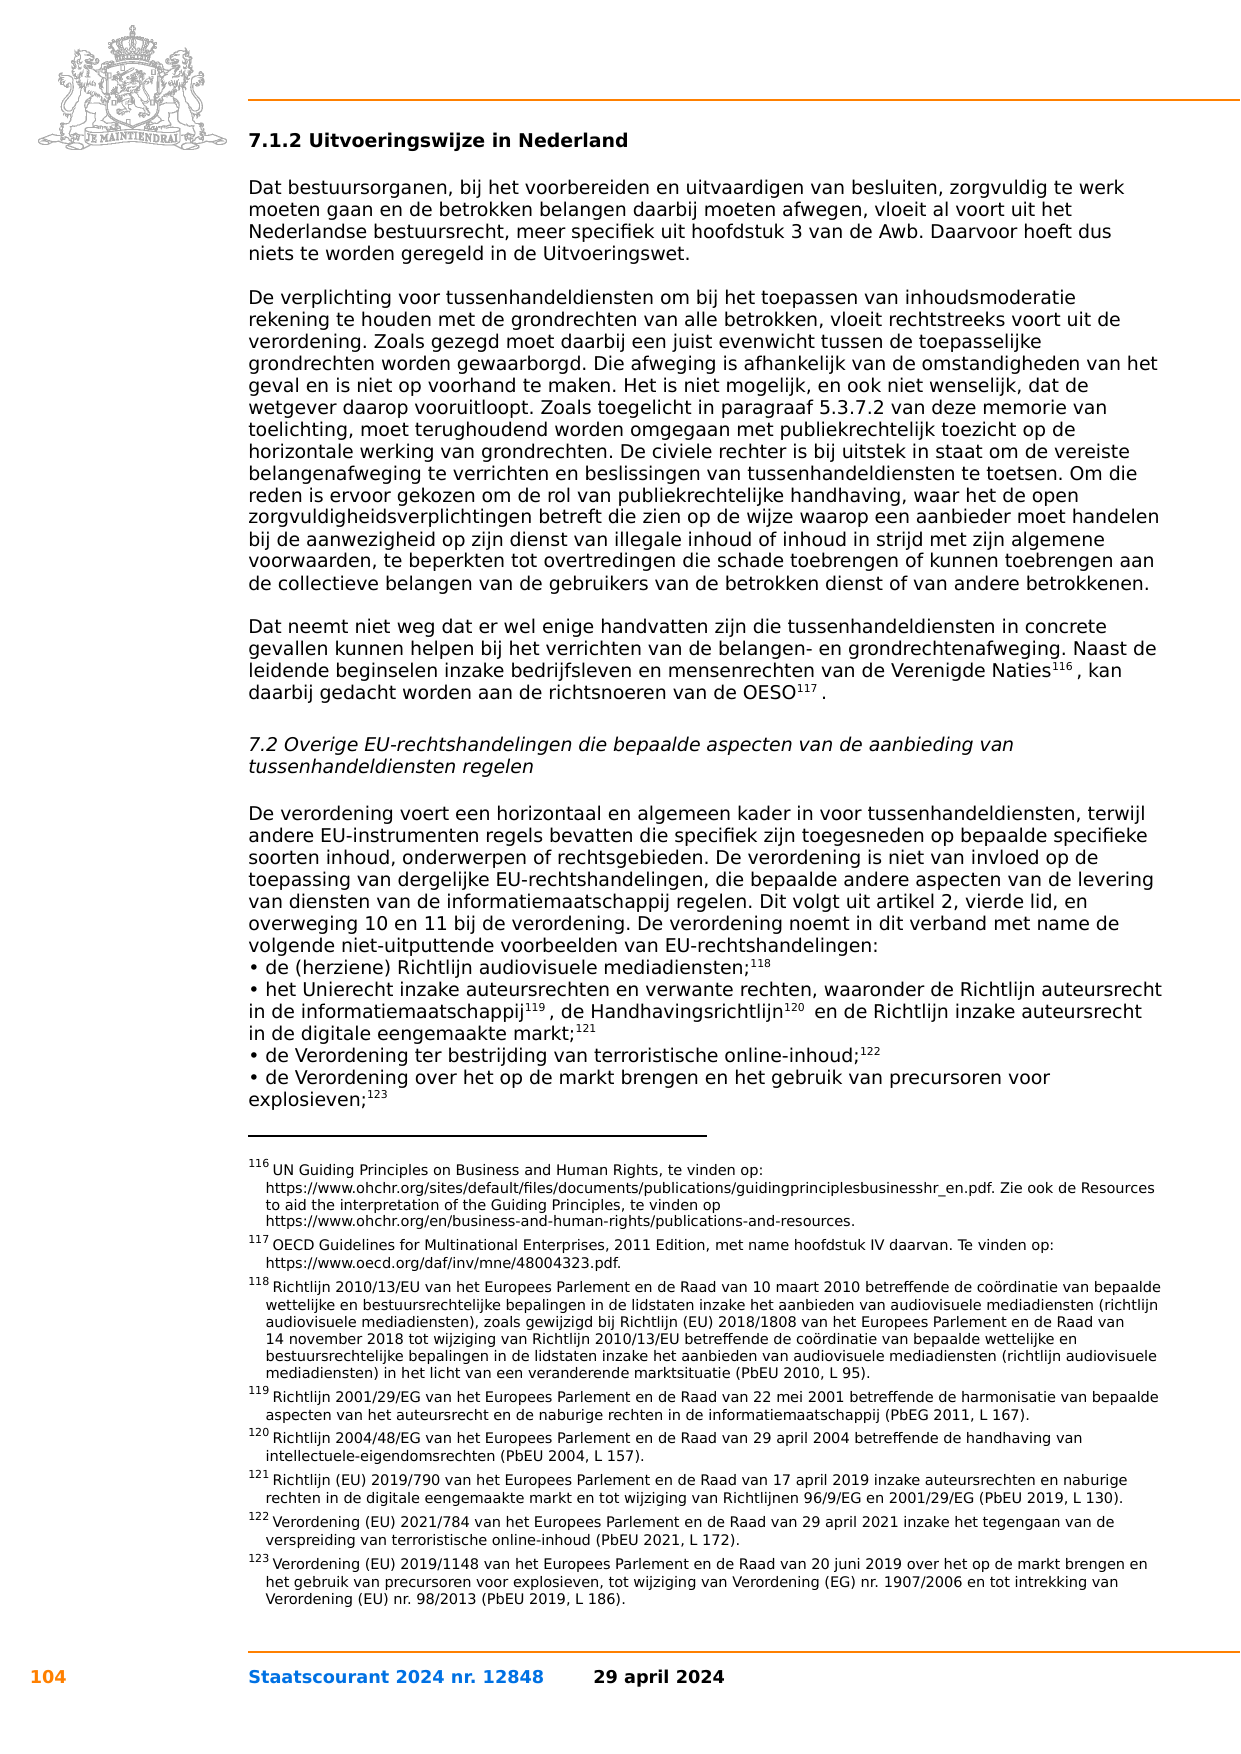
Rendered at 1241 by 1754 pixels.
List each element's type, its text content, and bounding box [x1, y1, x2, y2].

text De verplichting voor tussenhandeldiensten om bij het toepassen van inhoudsmoderatie rekening te houden met de grondrechten van alle betrokken, vloeit rechtstreeks voort uit de verordening. Zoals gezegd moet daarbij een juist evenwicht tussen de toepasselijke grondrechten worden gewaarborgd. Die afweging is afhankelijk van de omstandigheden van het geval en is niet op voorhand te maken. Het is niet mogelijk, en ook niet wenselijk, dat de wetgever daarop vooruitloopt. Zoals toegelicht in paragraaf 5.3.7.2 van deze memorie van toelichting, moet terughoudend worden omgegaan met publiekrechtelijk toezicht op de horizontale werking van grondrechten. De civiele rechter is bij uitstek in staat om de vereiste belangenafweging te verrichten en beslissingen van tussenhandeldiensten te toetsen. Om die reden is ervoor gekozen om de rol van publiekrechtelijke handhaving, waar het de open zorgvuldigheidsverplichtingen betreft die zien op de wijze waarop een aanbieder moet handelen bij de aanwezigheid op zijn dienst van illegale inhoud of inhoud in strijd met zijn algemene voorwaarden, te beperkten tot overtredingen die schade toebrengen of kunnen toebrengen aan de collectieve belangen van de gebruikers van de betrokken dienst of van andere betrokkenen. [248, 287, 1163, 594]
text • de Verordening ter bestrijding van terroristische online-inhoud; [248, 1045, 1163, 1067]
subtitle 7.1.2 Uitvoeringswijze in Nederland [248, 130, 1163, 152]
text OECD Guidelines for Multinational Enterprises, 2011 Edition, met name hoofdstuk IV daarvan. Te vinden op: https://www.oecd.org/daf/inv/mne/48004323.pdf. [248, 1233, 1163, 1272]
text Dat neemt niet weg dat er wel enige handvatten zijn die tussenhandeldiensten in concrete gevallen kunnen helpen bij het verrichten van de belangen- en grondrechtenafweging. Naast de leidende beginselen inzake bedrijfsleven en mensenrechten van de Verenigde Naties, kan daarbij gedacht worden aan de richtsnoeren van de OESO. [248, 616, 1163, 704]
text Richtlijn 2010/13/EU van het Europees Parlement en de Raad van 10 maart 2010 betreffende de coördinatie van bepaalde wettelijke en bestuursrechtelijke bepalingen in de lidstaten inzake het aanbieden van audiovisuele mediadiensten (richtlijn audiovisuele mediadiensten), zoals gewijzigd bij Richtlijn (EU) 2018/1808 van het Europees Parlement en de Raad van 14 november 2018 tot wijziging van Richtlijn 2010/13/EU betreffende de coördinatie van bepaalde wettelijke en bestuursrechtelijke bepalingen in de lidstaten inzake het aanbieden van audiovisuele mediadiensten (richtlijn audiovisuele mediadiensten) in het licht van een veranderende marktsituatie (PbEU 2010, L 95). [248, 1275, 1163, 1382]
text Richtlĳn 2001/29/EG van het Europees Parlement en de Raad van 22 mei 2001 betreffende de harmonisatie van bepaalde aspecten van het auteursrecht en de naburige rechten in de informatiemaatschappĳ (PbEG 2011, L 167). [248, 1384, 1163, 1423]
text Dat bestuursorganen, bij het voorbereiden en uitvaardigen van besluiten, zorgvuldig te werk moeten gaan en de betrokken belangen daarbij moeten afwegen, vloeit al voort uit het Nederlandse bestuursrecht, meer specifiek uit hoofdstuk 3 van de Awb. Daarvoor hoeft dus niets te worden geregeld in de Uitvoeringswet. [248, 177, 1163, 265]
text • het Unierecht inzake auteursrechten en verwante rechten, waaronder de Richtlijn auteursrecht in de informatiemaatschappij, de Handhavingsrichtlijn en de Richtlijn inzake auteursrecht in de digitale eengemaakte markt; [248, 979, 1163, 1045]
text De verordening voert een horizontaal en algemeen kader in voor tussenhandeldiensten, terwijl andere EU-instrumenten regels bevatten die specifiek zijn toegesneden op bepaalde specifieke soorten inhoud, onderwerpen of rechtsgebieden. De verordening is niet van invloed op de toepassing van dergelijke EU-rechtshandelingen, die bepaalde andere aspecten van de levering van diensten van de informatiemaatschappij regelen. Dit volgt uit artikel 2, vierde lid, en overweging 10 en 11 bij de verordening. De verordening noemt in dit verband met name de volgende niet-uitputtende voorbeelden van EU-rechtshandelingen: [248, 803, 1163, 957]
text Verordening (EU) 2021/784 van het Europees Parlement en de Raad van 29 april 2021 inzake het tegengaan van de verspreiding van terroristische online-inhoud (PbEU 2021, L 172). [248, 1510, 1163, 1549]
text Verordening (EU) 2019/1148 van het Europees Parlement en de Raad van 20 juni 2019 over het op de markt brengen en het gebruik van precursoren voor explosieven, tot wijziging van Verordening (EG) nr. 1907/2006 en tot intrekking van Verordening (EU) nr. 98/2013 (PbEU 2019, L 186). [248, 1552, 1163, 1608]
subtitle 7.2 Overige EU-rechtshandelingen die bepaalde aspecten van de aanbieding van tussenhandeldiensten regelen [248, 734, 1163, 778]
text Richtlijn (EU) 2019/790 van het Europees Parlement en de Raad van 17 april 2019 inzake auteursrechten en naburige rechten in de digitale eengemaakte markt en tot wijziging van Richtlijnen 96/9/EG en 2001/29/EG (PbEU 2019, L 130). [248, 1468, 1163, 1507]
text • de Verordening over het op de markt brengen en het gebruik van precursoren voor explosieven; [248, 1067, 1163, 1111]
picture [38, 25, 227, 150]
text Richtlijn 2004/48/EG van het Europees Parlement en de Raad van 29 april 2004 betreffende de handhaving van intellectuele-eigendomsrechten (PbEU 2004, L 157). [248, 1426, 1163, 1465]
text • de (herziene) Richtlijn audiovisuele mediadiensten; [248, 957, 1163, 979]
text UN Guiding Principles on Business and Human Rights, te vinden op: https://www.ohchr.org/sites/default/files/documents/publications/guidingprinciplesbusinesshr_en.pdf. Zie ook de Resources to aid the interpretation of the Guiding Principles, te vinden op https://www.ohchr.org/en/business-and-human-rights/publications-and-resources. [248, 1158, 1163, 1230]
